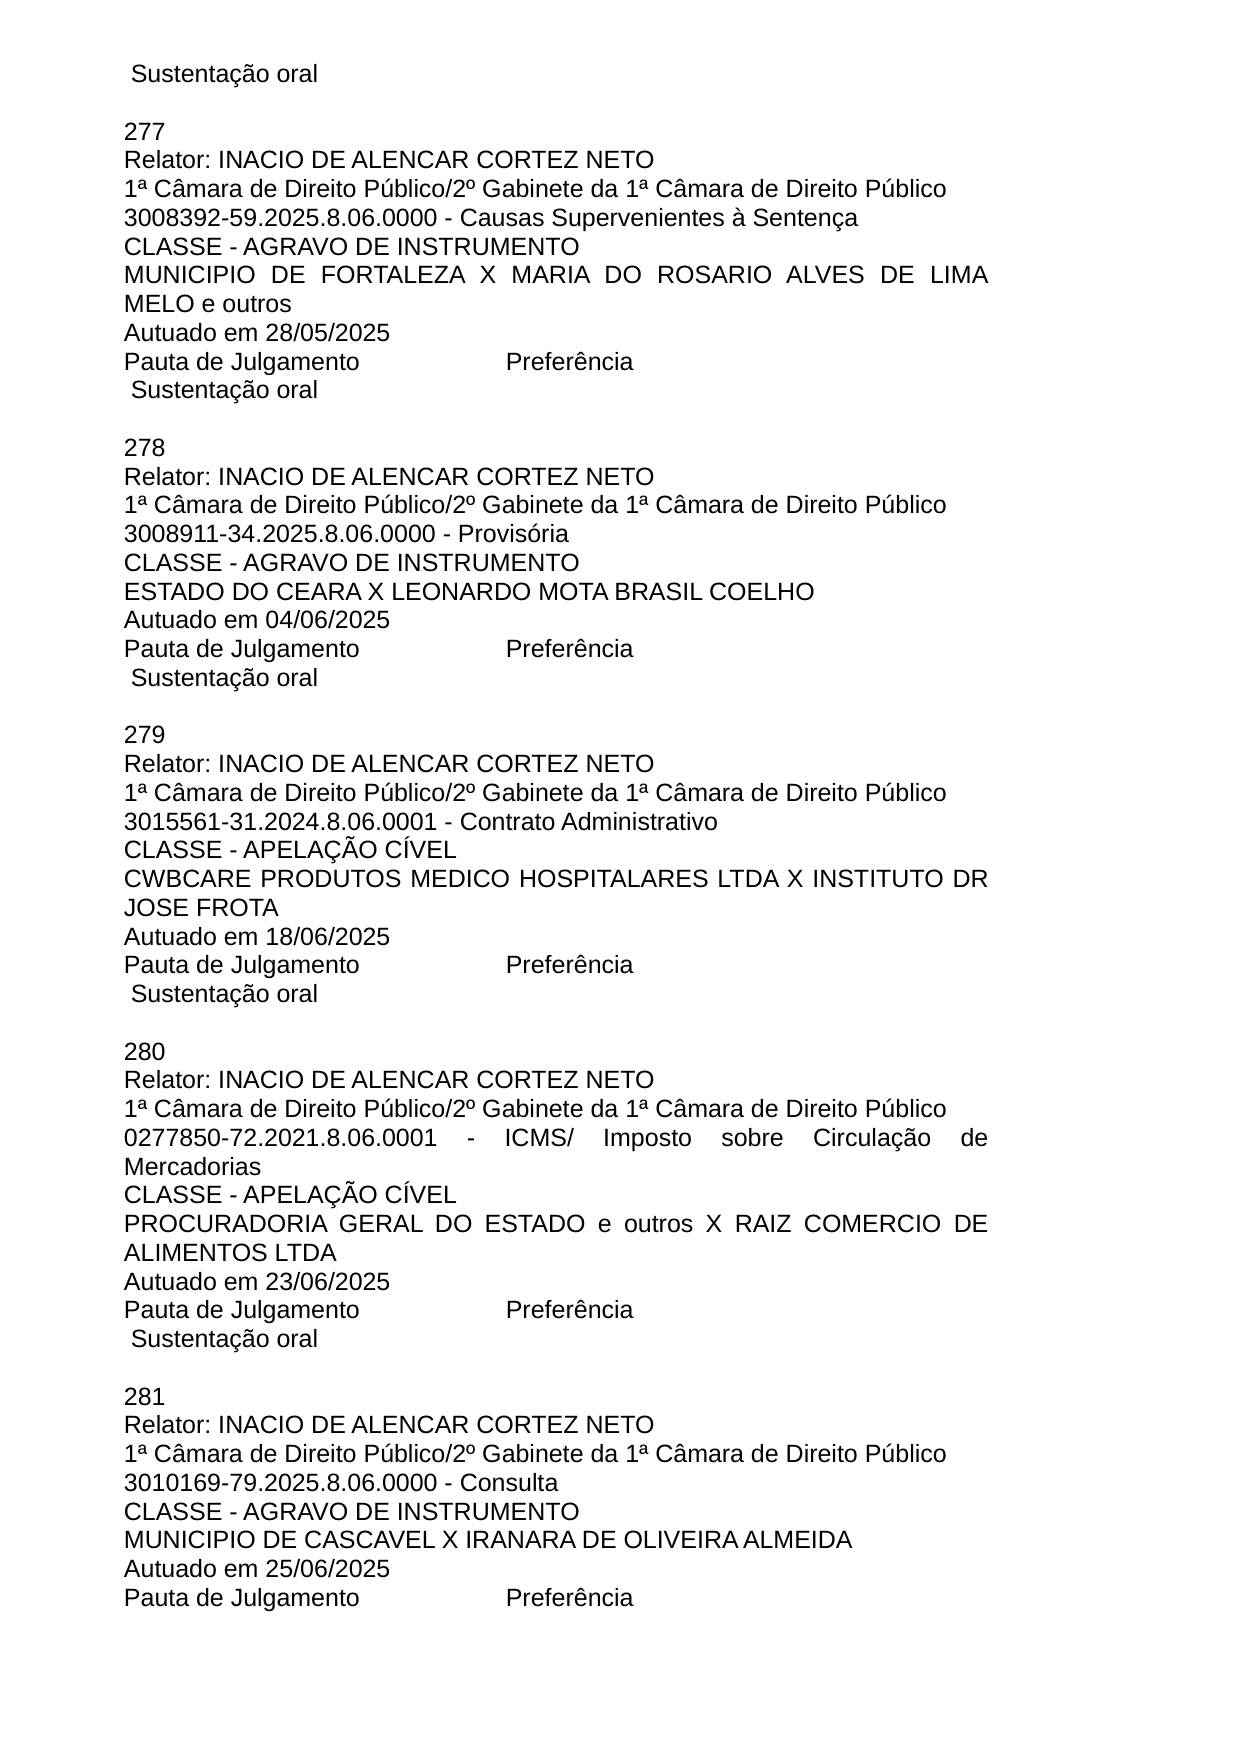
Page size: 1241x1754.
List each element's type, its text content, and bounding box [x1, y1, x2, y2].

text Pauta de Julgamento Preferência [124, 950, 989, 979]
text Relator: INACIO DE ALENCAR CORTEZ NETO [124, 462, 989, 490]
text 1ª Câmara de Direito Público/2º Gabinete da 1ª Câmara de Direito Público [124, 778, 989, 807]
text Sustentação oral [124, 375, 989, 404]
text Sustentação oral [124, 663, 989, 692]
text Relator: INACIO DE ALENCAR CORTEZ NETO [124, 1065, 989, 1094]
text CLASSE - APELAÇÃO CÍVEL [124, 1180, 989, 1209]
text 280 [124, 1037, 989, 1065]
text CLASSE - AGRAVO DE INSTRUMENTO [124, 548, 989, 577]
text 281 [124, 1382, 989, 1410]
text 3008392-59.2025.8.06.0000 - Causas Supervenientes à Sentença [124, 203, 989, 232]
text PROCURADORIA GERAL DO ESTADO e outros X RAIZ COMERCIO DE ALIMENTOS LTDA [124, 1209, 989, 1267]
text Pauta de Julgamento Preferência [124, 1583, 989, 1612]
text 278 [124, 433, 989, 462]
text 1ª Câmara de Direito Público/2º Gabinete da 1ª Câmara de Direito Público [124, 490, 989, 519]
text ESTADO DO CEARA X LEONARDO MOTA BRASIL COELHO [124, 577, 989, 605]
text CLASSE - APELAÇÃO CÍVEL [124, 835, 989, 864]
text CWBCARE PRODUTOS MEDICO HOSPITALARES LTDA X INSTITUTO DR JOSE FROTA [124, 864, 989, 922]
text Autuado em 23/06/2025 [124, 1267, 989, 1295]
text Pauta de Julgamento Preferência [124, 1295, 989, 1324]
text MUNICIPIO DE FORTALEZA X MARIA DO ROSARIO ALVES DE LIMA MELO e outros [124, 260, 989, 318]
text 279 [124, 720, 989, 749]
text Autuado em 25/06/2025 [124, 1554, 989, 1583]
text 3015561-31.2024.8.06.0001 - Contrato Administrativo [124, 807, 989, 835]
text 1ª Câmara de Direito Público/2º Gabinete da 1ª Câmara de Direito Público [124, 1439, 989, 1468]
text CLASSE - AGRAVO DE INSTRUMENTO [124, 1497, 989, 1525]
text 3008911-34.2025.8.06.0000 - Provisória [124, 519, 989, 548]
text Autuado em 04/06/2025 [124, 605, 989, 634]
text 1ª Câmara de Direito Público/2º Gabinete da 1ª Câmara de Direito Público [124, 174, 989, 203]
text Pauta de Julgamento Preferência [124, 347, 989, 375]
text Autuado em 18/06/2025 [124, 922, 989, 950]
text CLASSE - AGRAVO DE INSTRUMENTO [124, 232, 989, 260]
text 3010169-79.2025.8.06.0000 - Consulta [124, 1468, 989, 1497]
text Pauta de Julgamento Preferência [124, 634, 989, 663]
text 277 [124, 117, 989, 145]
text Sustentação oral [124, 59, 989, 88]
text MUNICIPIO DE CASCAVEL X IRANARA DE OLIVEIRA ALMEIDA [124, 1525, 989, 1554]
text Sustentação oral [124, 1324, 989, 1353]
text Relator: INACIO DE ALENCAR CORTEZ NETO [124, 145, 989, 174]
text Relator: INACIO DE ALENCAR CORTEZ NETO [124, 749, 989, 778]
text Autuado em 28/05/2025 [124, 318, 989, 347]
text 1ª Câmara de Direito Público/2º Gabinete da 1ª Câmara de Direito Público [124, 1094, 989, 1123]
text 0277850-72.2021.8.06.0001 - ICMS/ Imposto sobre Circulação de Mercadorias [124, 1123, 989, 1180]
text Sustentação oral [124, 979, 989, 1008]
text Relator: INACIO DE ALENCAR CORTEZ NETO [124, 1410, 989, 1439]
